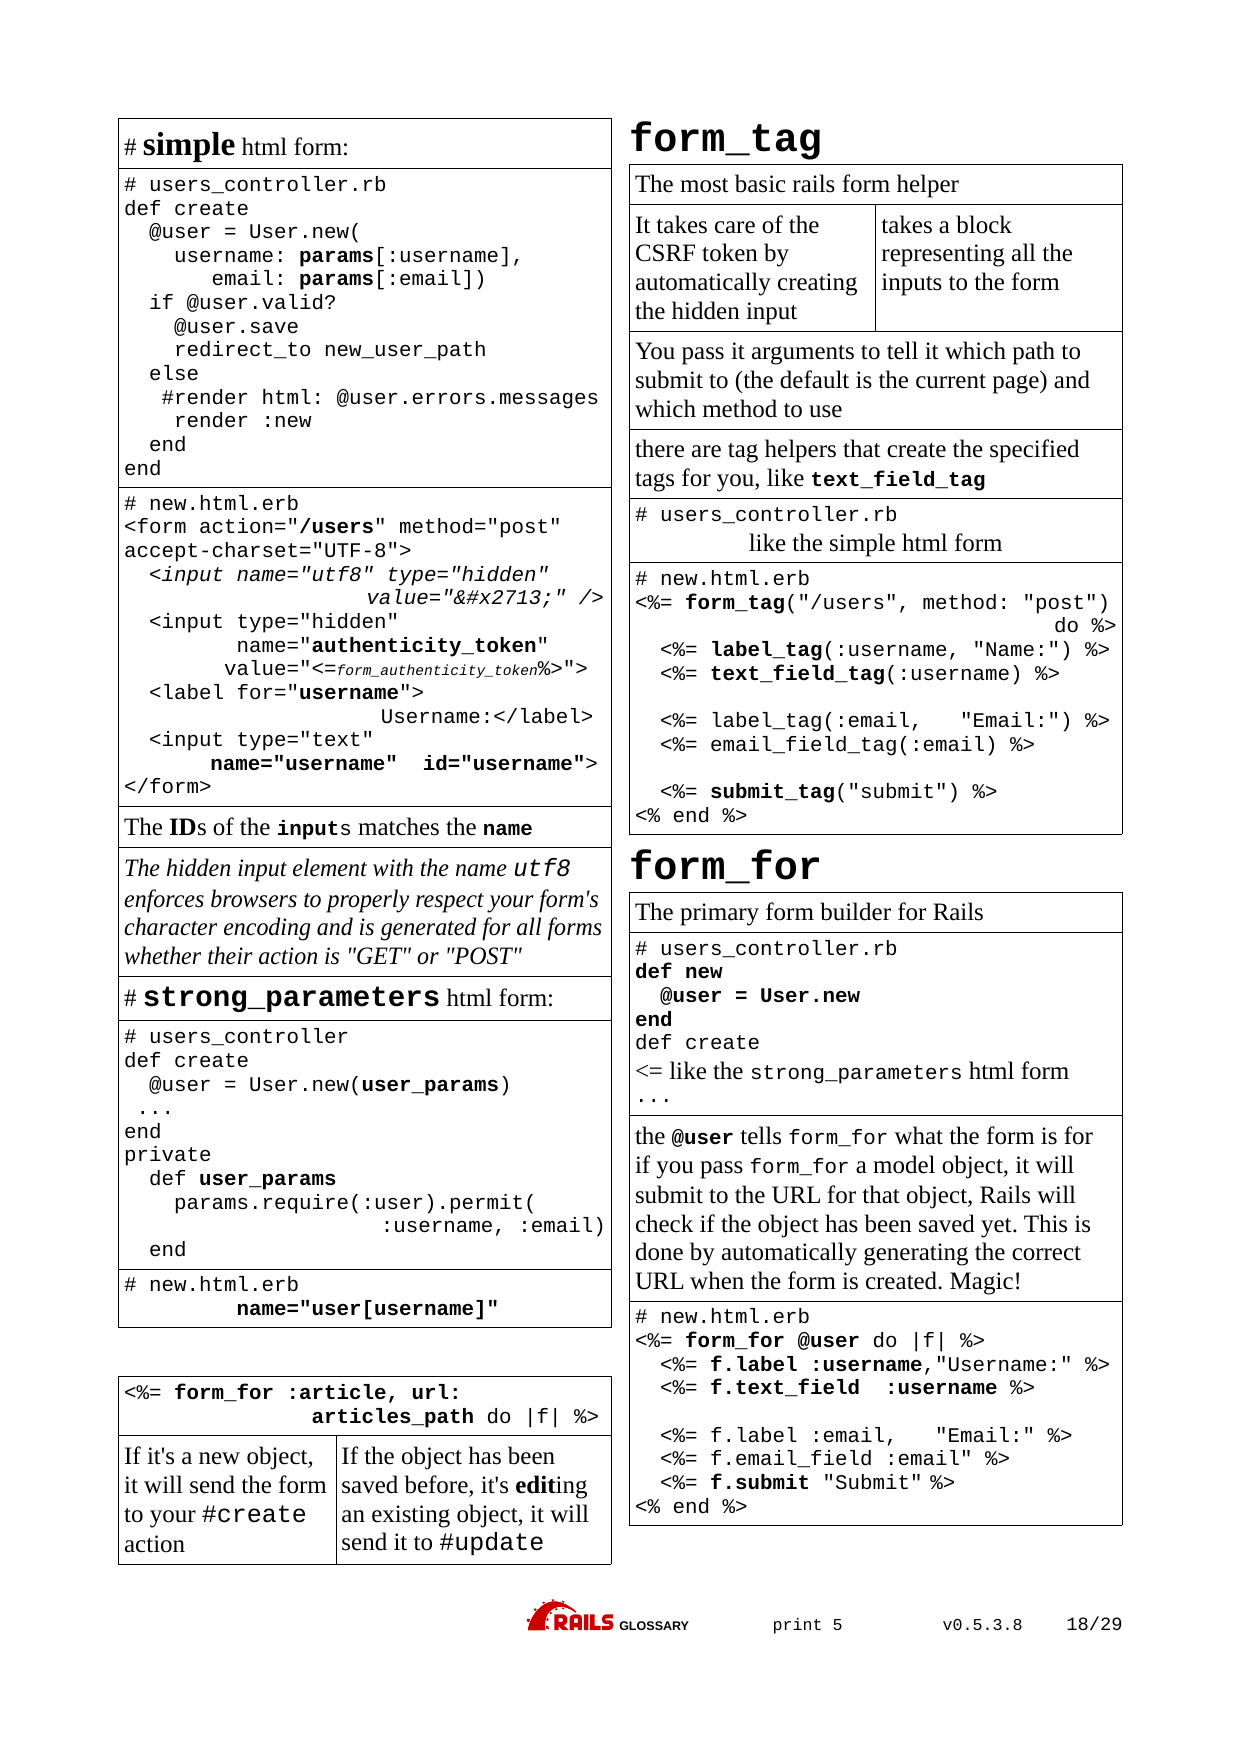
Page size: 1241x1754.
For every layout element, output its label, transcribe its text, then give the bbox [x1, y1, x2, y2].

table_cell # users_controller.rb like the simple html form [630, 499, 1122, 562]
table_header The most basic rails form helper [630, 165, 1122, 204]
table_header The primary form builder for Rails [630, 893, 1122, 932]
table_cell # new.html.erb name="user[username]" [119, 1270, 611, 1327]
table_cell The hidden input element with the name utf8 enforces browsers to properly respect your form's character encoding and is generated for all forms whether their action is "GET" or "POST" [119, 848, 611, 976]
table_cell # users_controller.rb def create @user = User.new( username: params[:username], email: params[:email]) if @user.valid? @user.save redirect_to new_user_path else #render html: @user.errors.messages render :new end end [119, 169, 611, 487]
table_cell If the object has been saved before, it's editing an existing object, it will send it to #update [337, 1436, 611, 1564]
table_header # simple html form: [119, 119, 611, 168]
table_header <%= form_for :article, url: articles_path do |f| %> [119, 1377, 611, 1435]
subtitle form_tag [629, 118, 1122, 164]
table_cell If it's a new object, it will send the form to your #create action [119, 1436, 336, 1564]
table_cell the @user tells form_for what the form is for if you pass form_for a model object, it will submit to the URL for that object, Rails will check if the object has been saved yet. This is done by automatically generating the correct URL when the form is created. Magic! [630, 1116, 1122, 1301]
table_cell The IDs of the inputs matches the name [119, 807, 611, 847]
table_cell It takes care of the CSRF token by automatically creating the hidden input [630, 205, 875, 331]
table_cell # users_controller.rb def new @user = User.new end def create <= like the strong_parameters html form ... [630, 933, 1122, 1115]
table_cell # new.html.erb <%= form_tag("/users", method: "post") do %> <%= label_tag(:username, "Name:") %> <%= text_field_tag(:username) %> <%= label_tag(:email, "Email:") %> <%= email_field_tag(:email) %> <%= submit_tag("submit") %> <% end %> [630, 563, 1122, 834]
table_header # strong_parameters html form: [119, 977, 611, 1020]
table_cell # new.html.erb <form action="/users" method="post" accept-charset="UTF-8"> <input name="utf8" type="hidden" value="&#x2713;" /> <input type="hidden" name="authenticity_token" value="<=form_authenticity_token%>"> <label for="username"> Username:</label> <input type="text" name="username" id="username"> </form> [119, 488, 611, 806]
table_cell takes a block representing all the inputs to the form [876, 205, 1122, 331]
table_cell # users_controller def create @user = User.new(user_params) ... end private def user_params params.require(:user).permit( :username, :email) end [119, 1021, 611, 1268]
table_cell # new.html.erb <%= form_for @user do |f| %> <%= f.label :username,"Username:" %> <%= f.text_field :username %> <%= f.label :email, "Email:" %> <%= f.email_field :email" %> <%= f.submit "Submit" %> <% end %> [630, 1302, 1122, 1525]
table_cell there are tag helpers that create the specified tags for you, like text_field_tag [630, 430, 1122, 498]
subtitle form_for [629, 846, 1122, 892]
table_header You pass it arguments to tell it which path to submit to (the default is the current page) and which method to use [630, 332, 1122, 428]
